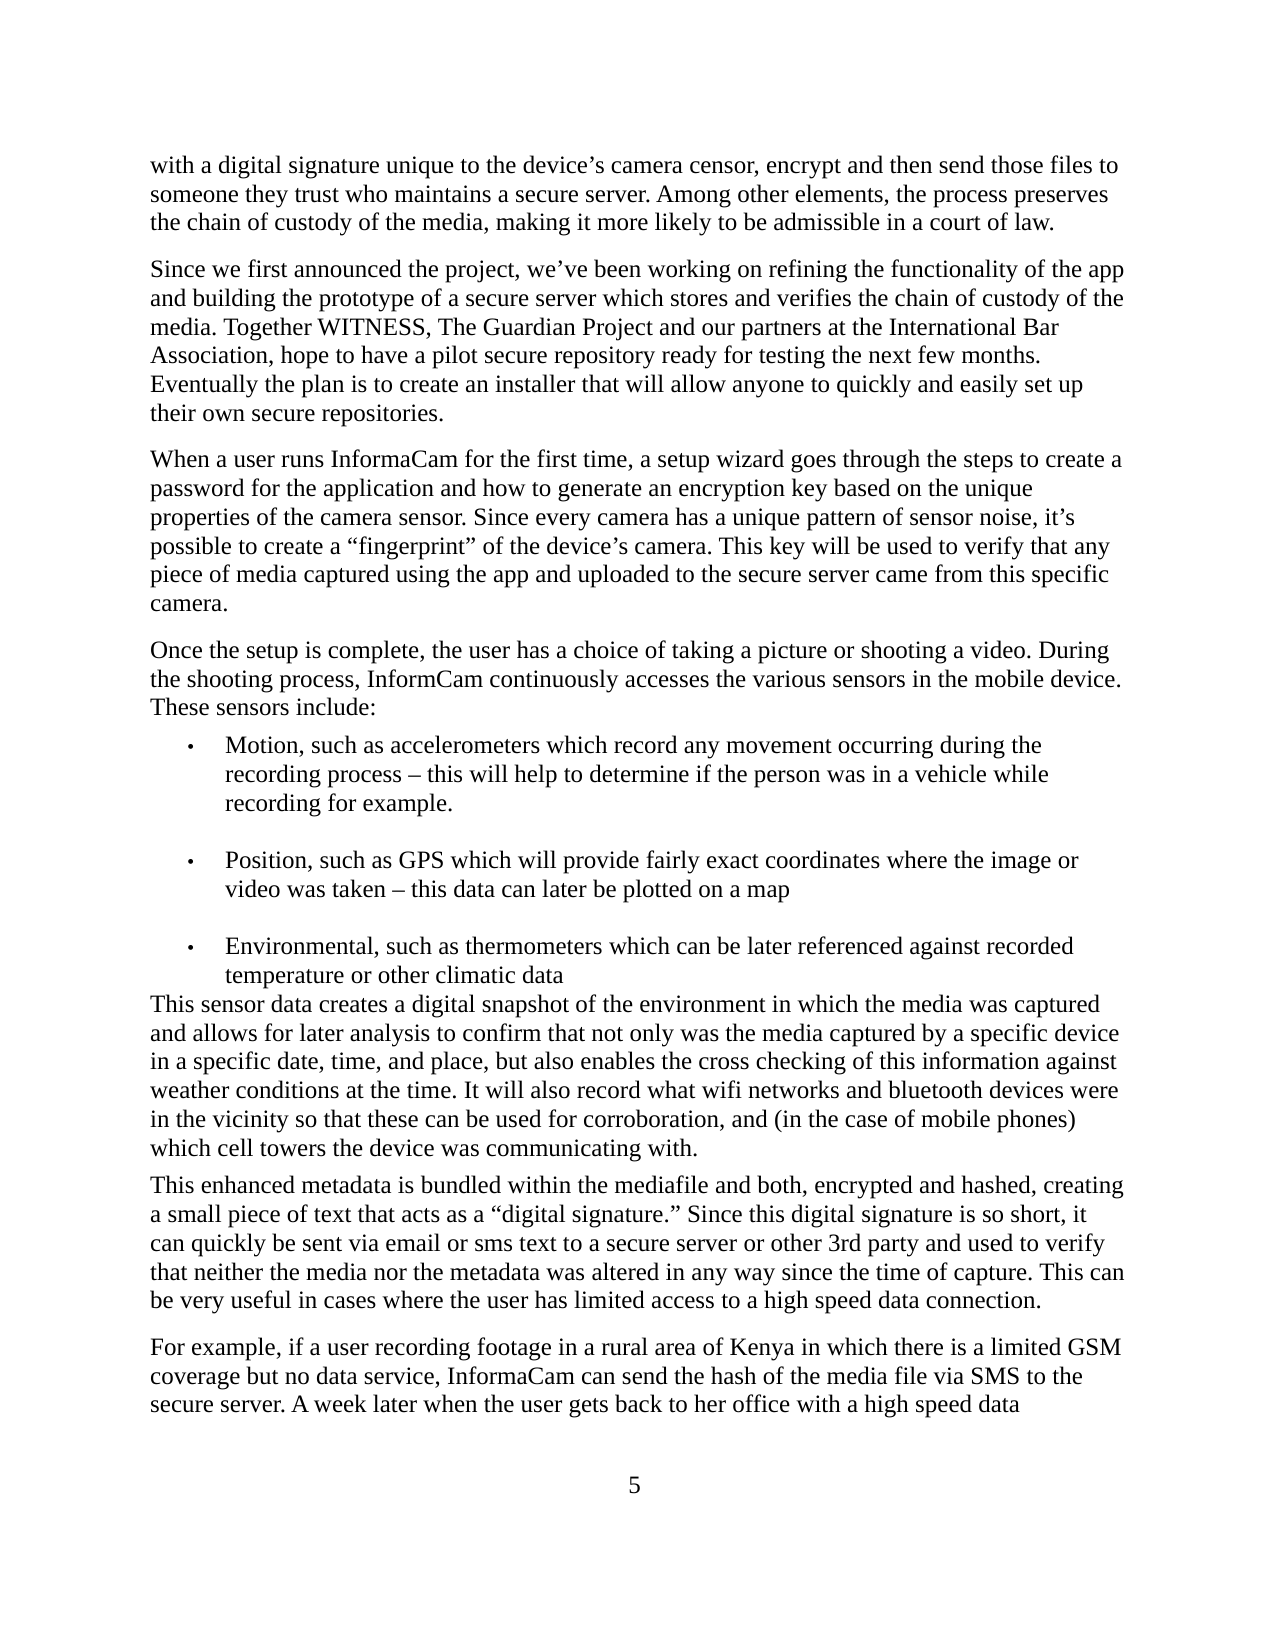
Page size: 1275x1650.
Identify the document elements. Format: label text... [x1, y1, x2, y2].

text Since we first announced the project, we’ve been working on refining the functionality of the app and building the prototype of a secure server which stores and verifies the chain of custody of the media. Together WITNESS, The Guardian Project and our partners at the International Bar Association, hope to have a pilot secure repository ready for testing the next few months. Eventually the plan is to create an installer that will allow anyone to quickly and easily set up their own secure repositories. [150, 254, 1125, 427]
list Motion, such as accelerometers which record any movement occurring during the recording process – this will help to determine if the person was in a vehicle while recording for example. [187, 730, 1125, 845]
text For example, if a user recording footage in a rural area of Kenya in which there is a limited GSM coverage but no data service, InformaCam can send the hash of the media file via SMS to the secure server. A week later when the user gets back to her office with a high speed data [150, 1332, 1125, 1418]
text This enhanced metadata is bundled within the mediafile and both, encrypted and hashed, creating a small piece of text that acts as a “digital signature.” Since this digital signature is so short, it can quickly be sent via email or sms text to a secure server or other 3rd party and used to verify that neither the media nor the metadata was altered in any way since the time of capture. This can be very useful in cases where the user has limited access to a high speed data connection. [150, 1170, 1125, 1314]
text When a user runs InformaCam for the first time, a setup wizard goes through the steps to create a password for the application and how to generate an encryption key based on the unique properties of the camera sensor. Since every camera has a unique pattern of sensor noise, it’s possible to create a “fingerprint” of the device’s camera. This key will be used to verify that any piece of media captured using the app and uploaded to the secure server came from this specific camera. [150, 444, 1125, 617]
list Position, such as GPS which will provide fairly exact coordinates where the image or video was taken – this data can later be plotted on a map [187, 845, 1125, 931]
list Environmental, such as thermometers which can be later referenced against recorded temperature or other climatic data [187, 931, 1125, 989]
text Once the setup is complete, the user has a choice of taking a picture or shooting a video. During the shooting process, InformCam continuously accesses the various sensors in the mobile device. These sensors include: [150, 635, 1125, 721]
text This sensor data creates a digital snapshot of the environment in which the media was captured and allows for later analysis to confirm that not only was the media captured by a specific device in a specific date, time, and place, but also enables the cross checking of this information against weather conditions at the time. It will also record what wifi networks and bluetooth devices were in the vicinity so that these can be used for corroboration, and (in the case of mobile phones) which cell towers the device was communicating with. [150, 989, 1125, 1161]
text with a digital signature unique to the device’s camera censor, encrypt and then send those files to someone they trust who maintains a secure server. Among other elements, the process preserves the chain of custody of the media, making it more likely to be admissible in a court of law. [150, 150, 1125, 236]
